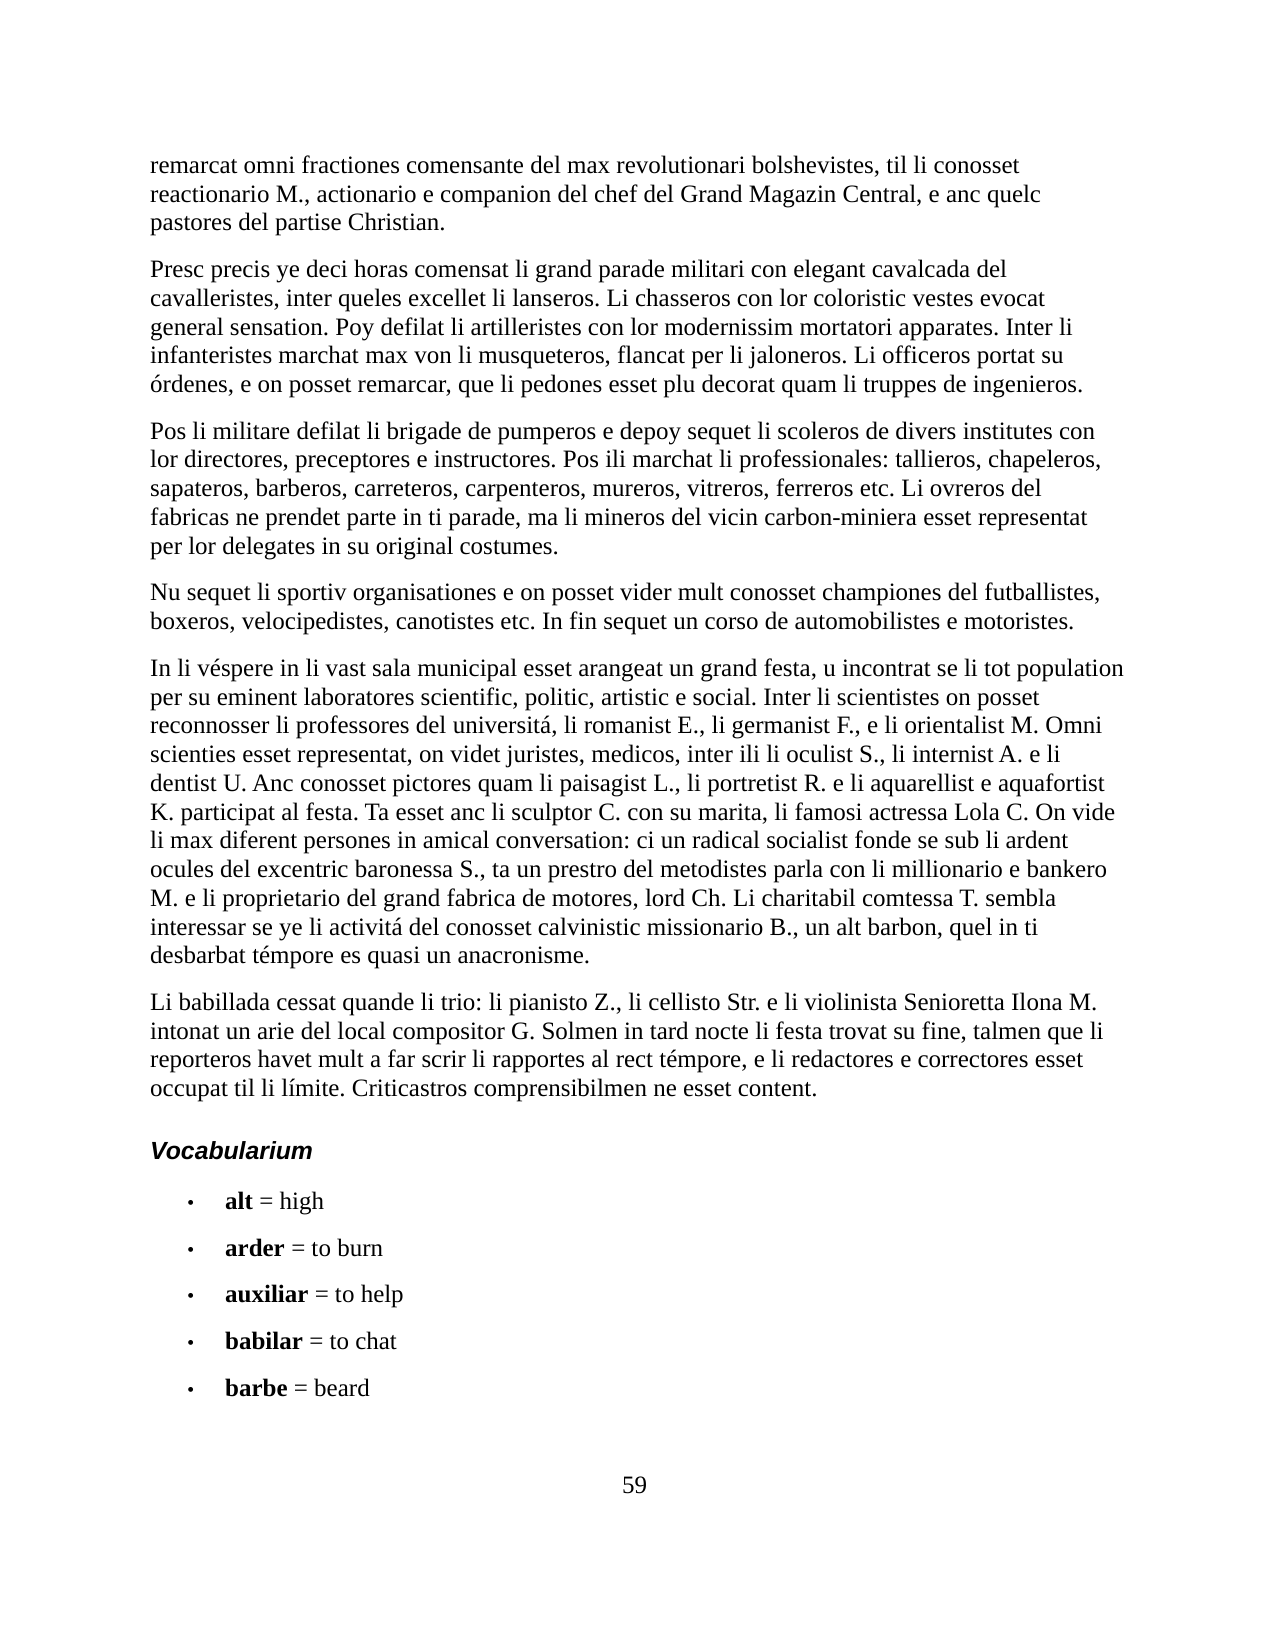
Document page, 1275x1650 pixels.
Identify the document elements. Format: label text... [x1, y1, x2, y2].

text Pos li militare defilat li brigade de pumperos e depoy sequet li scoleros de divers institutes con lor directores, preceptores e instructores. Pos ili marchat li professionales: tallieros, chapeleros, sapateros, barberos, carreteros, carpenteros, mureros, vitreros, ferreros etc. Li ovreros del fabricas ne prendet parte in ti parade, ma li mineros del vicin carbon-miniera esset representat per lor delegates in su original costumes. [150, 416, 1125, 559]
text remarcat omni fractiones comensante del max revolutionari bolshevistes, til li conosset reactionario M., actionario e companion del chef del Grand Magazin Central, e anc quelc pastores del partise Christian. [150, 150, 1125, 236]
text Presc precis ye deci horas comensat li grand parade militari con elegant cavalcada del cavalleristes, inter queles excellet li lanseros. Li chasseros con lor coloristic vestes evocat general sensation. Poy defilat li artilleristes con lor modernissim mortatori apparates. Inter li infanteristes marchat max von li musqueteros, flancat per li jaloneros. Li officeros portat su órdenes, e on posset remarcar, que li pedones esset plu decorat quam li truppes de ingenieros. [150, 254, 1125, 398]
text Li babillada cessat quande li trio: li pianisto Z., li cellisto Str. e li violinista Senioretta Ilona M. intonat un arie del local compositor G. Solmen in tard nocte li festa trovat su fine, talmen que li reporteros havet mult a far scrir li rapportes al rect témpore, e li redactores e correctores esset occupat til li límite. Criticastros comprensibilmen ne esset content. [150, 987, 1125, 1102]
list auxiliar = to help [187, 1279, 1125, 1308]
list barbe = beard [187, 1373, 1125, 1401]
text Nu sequet li sportiv organisationes e on posset vider mult conosset championes del futballistes, boxeros, velocipedistes, canotistes etc. In fin sequet un corso de automobilistes e motoristes. [150, 577, 1125, 635]
subtitle Vocabularium [150, 1136, 1125, 1164]
text In li véspere in li vast sala municipal esset arangeat un grand festa, u incontrat se li tot population per su eminent laboratores scientific, politic, artistic e social. Inter li scientistes on posset reconnosser li professores del universitá, li romanist E., li germanist F., e li orientalist M. Omni scienties esset representat, on videt juristes, medicos, inter ili li oculist S., li internist A. e li dentist U. Anc conosset pictores quam li paisagist L., li portretist R. e li aquarellist e aquafortist K. participat al festa. Ta esset anc li sculptor C. con su marita, li famosi actressa Lola C. On vide li max diferent persones in amical conversation: ci un radical socialist fonde se sub li ardent ocules del excentric baronessa S., ta un prestro del metodistes parla con li millionario e bankero M. e li proprietario del grand fabrica de motores, lord Ch. Li charitabil comtessa T. sembla interessar se ye li activitá del conosset calvinistic missionario B., un alt barbon, quel in ti desbarbat témpore es quasi un anacronisme. [150, 653, 1125, 969]
list arder = to burn [187, 1233, 1125, 1261]
list alt = high [187, 1186, 1125, 1215]
list babilar = to chat [187, 1326, 1125, 1355]
